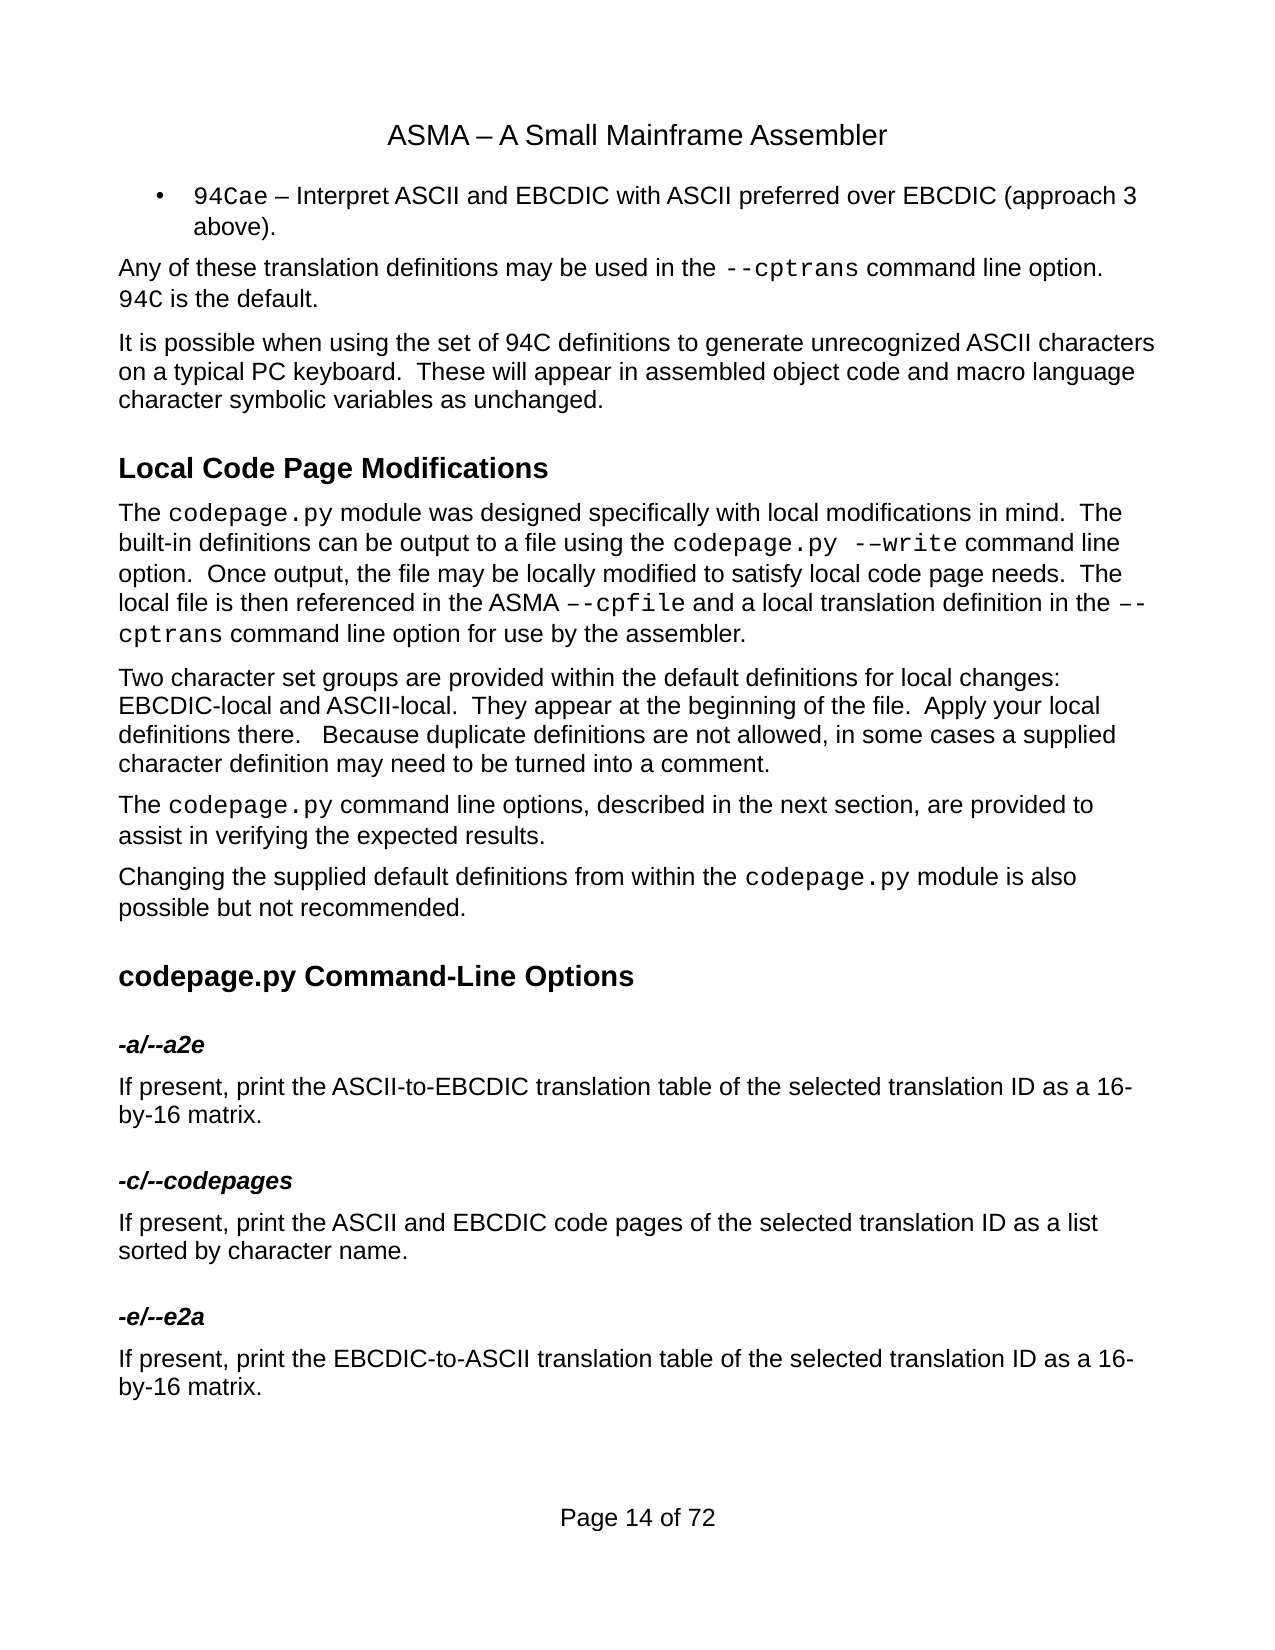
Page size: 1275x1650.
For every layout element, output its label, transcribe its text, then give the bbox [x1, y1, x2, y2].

list 94Cae – Interpret ASCII and EBCDIC with ASCII preferred over EBCDIC (approach 3 above). [156, 181, 1157, 241]
text If present, print the ASCII-to-EBCDIC translation table of the selected translation ID as a 16-by-16 matrix. [118, 1071, 1157, 1129]
text Changing the supplied default definitions from within the codepage.py module is also possible but not recommended. [118, 862, 1157, 922]
subtitle Local Code Page Modifications [118, 451, 1157, 485]
text If present, print the EBCDIC-to-ASCII translation table of the selected translation ID as a 16-by-16 matrix. [118, 1343, 1157, 1401]
text If present, print the ASCII and EBCDIC code pages of the selected translation ID as a list sorted by character name. [118, 1207, 1157, 1265]
text It is possible when using the set of 94C definitions to generate unrecognized ASCII characters on a typical PC keyboard. These will appear in assembled object code and macro language character symbolic variables as unchanged. [118, 328, 1157, 414]
subtitle -e/--e2a [118, 1302, 1157, 1331]
subtitle codepage.py Command-Line Options [118, 959, 1157, 993]
text The codepage.py module was designed specifically with local modifications in mind. The built-in definitions can be output to a file using the codepage.py -–write command line option. Once output, the file may be locally modified to satisfy local code page needs. The local file is then referenced in the ASMA –-cpfile and a local translation definition in the –-cptrans command line option for use by the assembler. [118, 497, 1157, 650]
text Any of these translation definitions may be used in the --cptrans command line option. 94C is the default. [118, 253, 1157, 315]
text Two character set groups are provided within the default definitions for local changes: EBCDIC-local and ASCII-local. They appear at the beginning of the file. Apply your local definitions there. Because duplicate definitions are not allowed, in some cases a supplied character definition may need to be turned into a comment. [118, 662, 1157, 777]
subtitle -a/--a2e [118, 1030, 1157, 1059]
text The codepage.py command line options, described in the next section, are provided to assist in verifying the expected results. [118, 790, 1157, 850]
subtitle -c/--codepages [118, 1166, 1157, 1195]
